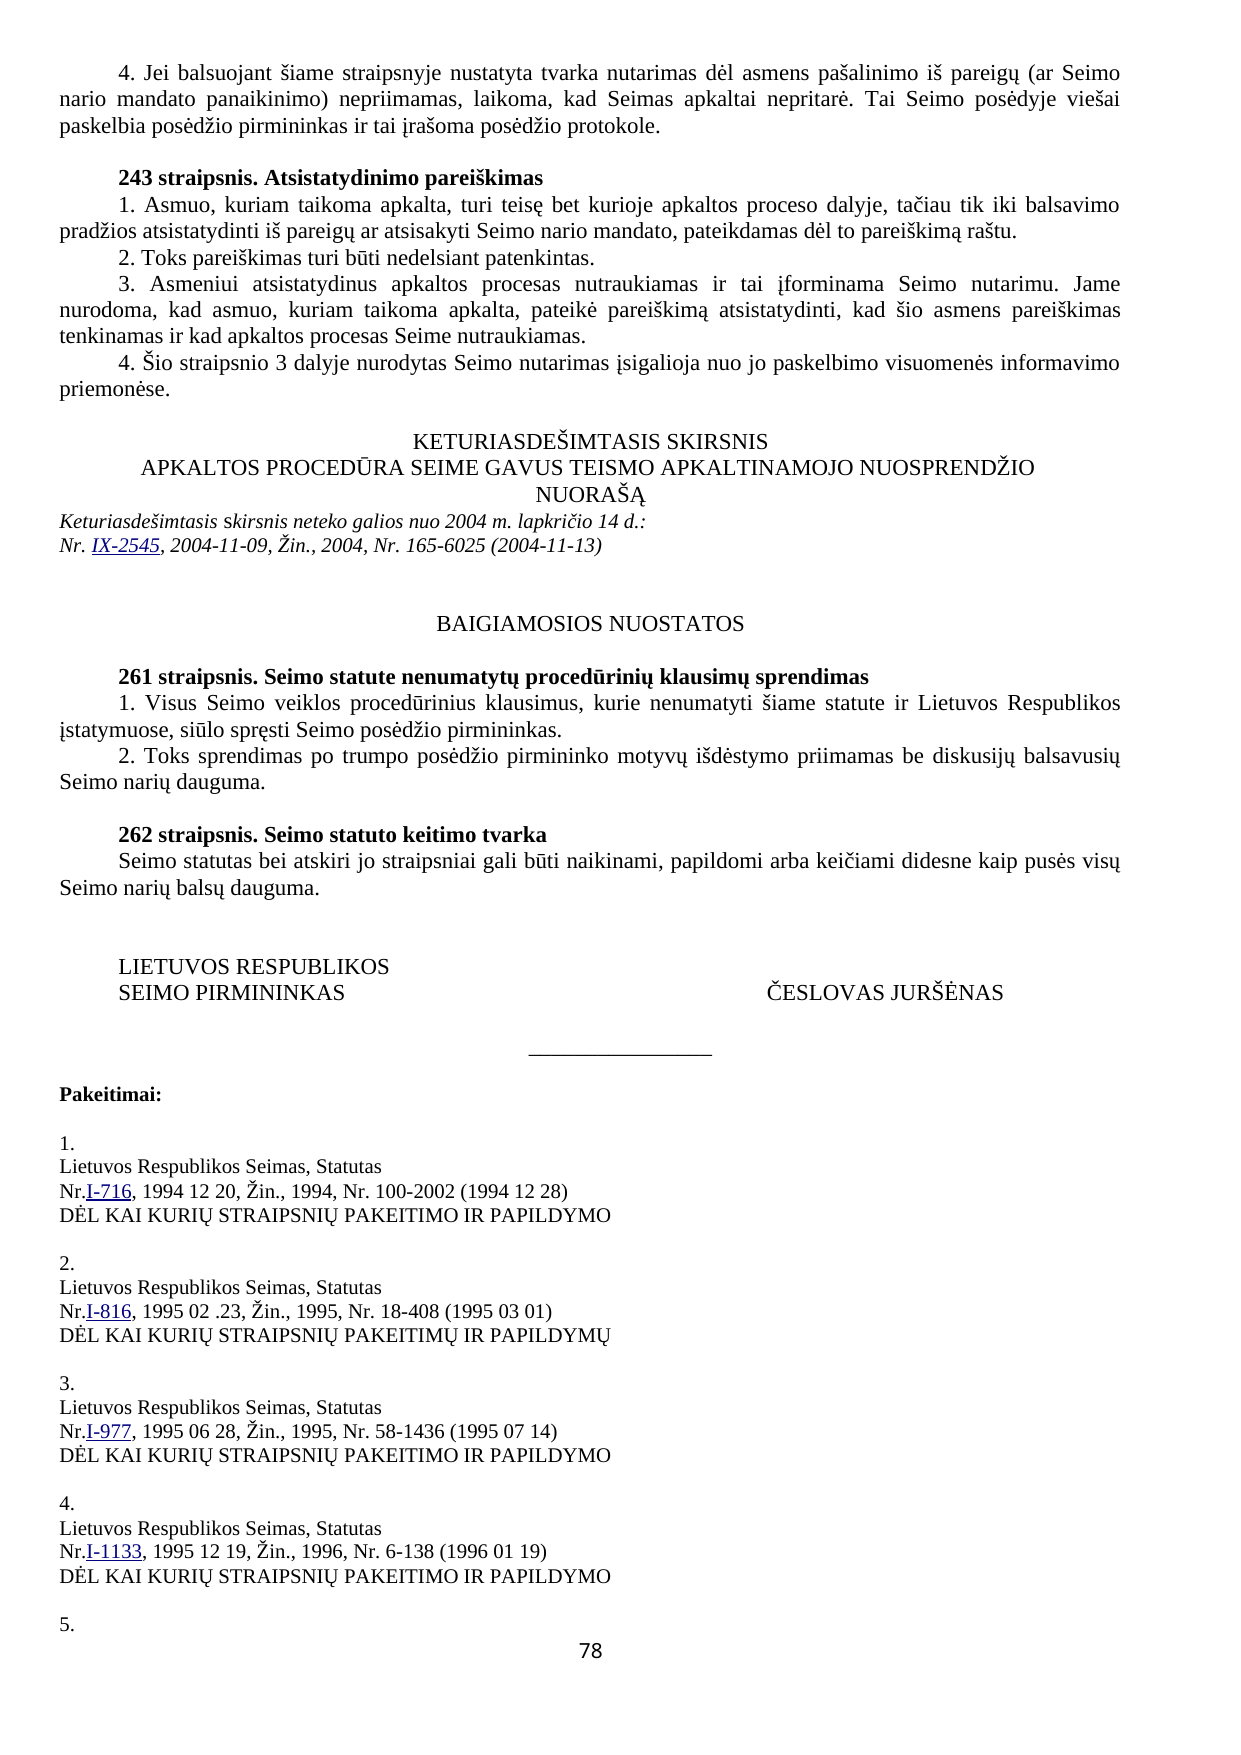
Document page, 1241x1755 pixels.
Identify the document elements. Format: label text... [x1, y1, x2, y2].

text KETURIASDEŠIMTASIS SKIRSNIS [59, 428, 1122, 454]
text 243 straipsnis. Atsistatydinimo pareiškimas [59, 164, 1122, 191]
text 4. [59, 1491, 1122, 1515]
text 1. Visus Seimo veiklos procedūrinius klausimus, kurie nenumatyti šiame statute ir Lietuvos Respublikos įstatymuose, siūlo spręsti Seimo posėdžio pirmininkas. [59, 689, 1122, 742]
text DĖL KAI KURIŲ STRAIPSNIŲ PAKEITIMŲ IR PAPILDYMŲ [59, 1323, 1122, 1347]
text Nr.I-1133, 1995 12 19, Žin., 1996, Nr. 6-138 (1996 01 19) [59, 1539, 1122, 1563]
text LIETUVOS RESPUBLIKOS [59, 953, 1122, 979]
text 2. Toks pareiškimas turi būti nedelsiant patenkintas. [59, 243, 1122, 270]
text Nr.I-977, 1995 06 28, Žin., 1995, Nr. 58-1436 (1995 07 14) [59, 1419, 1122, 1443]
text 3. Asmeniui atsistatydinus apkaltos procesas nutraukiamas ir tai įforminama Seimo nutarimu. Jame nurodoma, kad asmuo, kuriam taikoma apkalta, pateikė pareiškimą atsistatydinti, kad šio asmens pareiškimas tenkinamas ir kad apkaltos procesas Seime nutraukiamas. [59, 270, 1122, 349]
text 1. Asmuo, kuriam taikoma apkalta, turi teisę bet kurioje apkaltos proceso dalyje, tačiau tik iki balsavimo pradžios atsistatydinti iš pareigų ar atsisakyti Seimo nario mandato, pateikdamas dėl to pareiškimą raštu. [59, 191, 1122, 243]
text DĖL KAI KURIŲ STRAIPSNIŲ PAKEITIMO IR PAPILDYMO [59, 1443, 1122, 1467]
text 1. [59, 1130, 1122, 1154]
text 262 straipsnis. Seimo statuto keitimo tvarka [59, 821, 1122, 847]
text Apkaltos procedūra Seime gavus teismo apkaltinamojo nuosprendžio [59, 454, 1122, 481]
text DĖL KAI KURIŲ STRAIPSNIŲ PAKEITIMO IR PAPILDYMO [59, 1563, 1122, 1588]
text Pakeitimai: [59, 1082, 1122, 1106]
text 5. [59, 1612, 1122, 1636]
text ________________ [59, 1032, 1122, 1058]
text Nr.I-816, 1995 02 .23, Žin., 1995, Nr. 18-408 (1995 03 01) [59, 1299, 1122, 1323]
text SEIMO PIRMININKAS ČESLOVAS JURŠĖNAS [59, 979, 1122, 1006]
text 261 straipsnis. Seimo statute nenumatytų procedūrinių klausimų sprendimas [59, 663, 1122, 689]
text 3. [59, 1371, 1122, 1395]
text 4. Jei balsuojant šiame straipsnyje nustatyta tvarka nutarimas dėl asmens pašalinimo iš pareigų (ar Seimo nario mandato panaikinimo) nepriimamas, laikoma, kad Seimas apkaltai nepritarė. Tai Seimo posėdyje viešai paskelbia posėdžio pirmininkas ir tai įrašoma posėdžio protokole. [59, 59, 1122, 138]
text DĖL KAI KURIŲ STRAIPSNIŲ PAKEITIMO IR PAPILDYMO [59, 1203, 1122, 1227]
text 2. Toks sprendimas po trumpo posėdžio pirmininko motyvų išdėstymo priimamas be diskusijų balsavusių Seimo narių dauguma. [59, 742, 1122, 795]
text Nr.I-716, 1994 12 20, Žin., 1994, Nr. 100-2002 (1994 12 28) [59, 1178, 1122, 1203]
text Nr. IX-2545, 2004-11-09, Žin., 2004, Nr. 165-6025 (2004-11-13) [59, 533, 1122, 557]
text 4. Šio straipsnio 3 dalyje nurodytas Seimo nutarimas įsigalioja nuo jo paskelbimo visuomenės informavimo priemonėse. [59, 349, 1122, 402]
text Lietuvos Respublikos Seimas, Statutas [59, 1515, 1122, 1539]
text Lietuvos Respublikos Seimas, Statutas [59, 1275, 1122, 1299]
text Lietuvos Respublikos Seimas, Statutas [59, 1395, 1122, 1419]
text Seimo statutas bei atskiri jo straipsniai gali būti naikinami, papildomi arba keičiami didesne kaip pusės visų Seimo narių balsų dauguma. [59, 847, 1122, 900]
text 2. [59, 1251, 1122, 1275]
text nuorašą [59, 481, 1122, 507]
text Keturiasdešimtasis skirsnis neteko galios nuo 2004 m. lapkričio 14 d.: [59, 507, 1122, 533]
text BAIGIAMOSIOS NUOSTATOS [59, 610, 1122, 637]
text Lietuvos Respublikos Seimas, Statutas [59, 1154, 1122, 1178]
